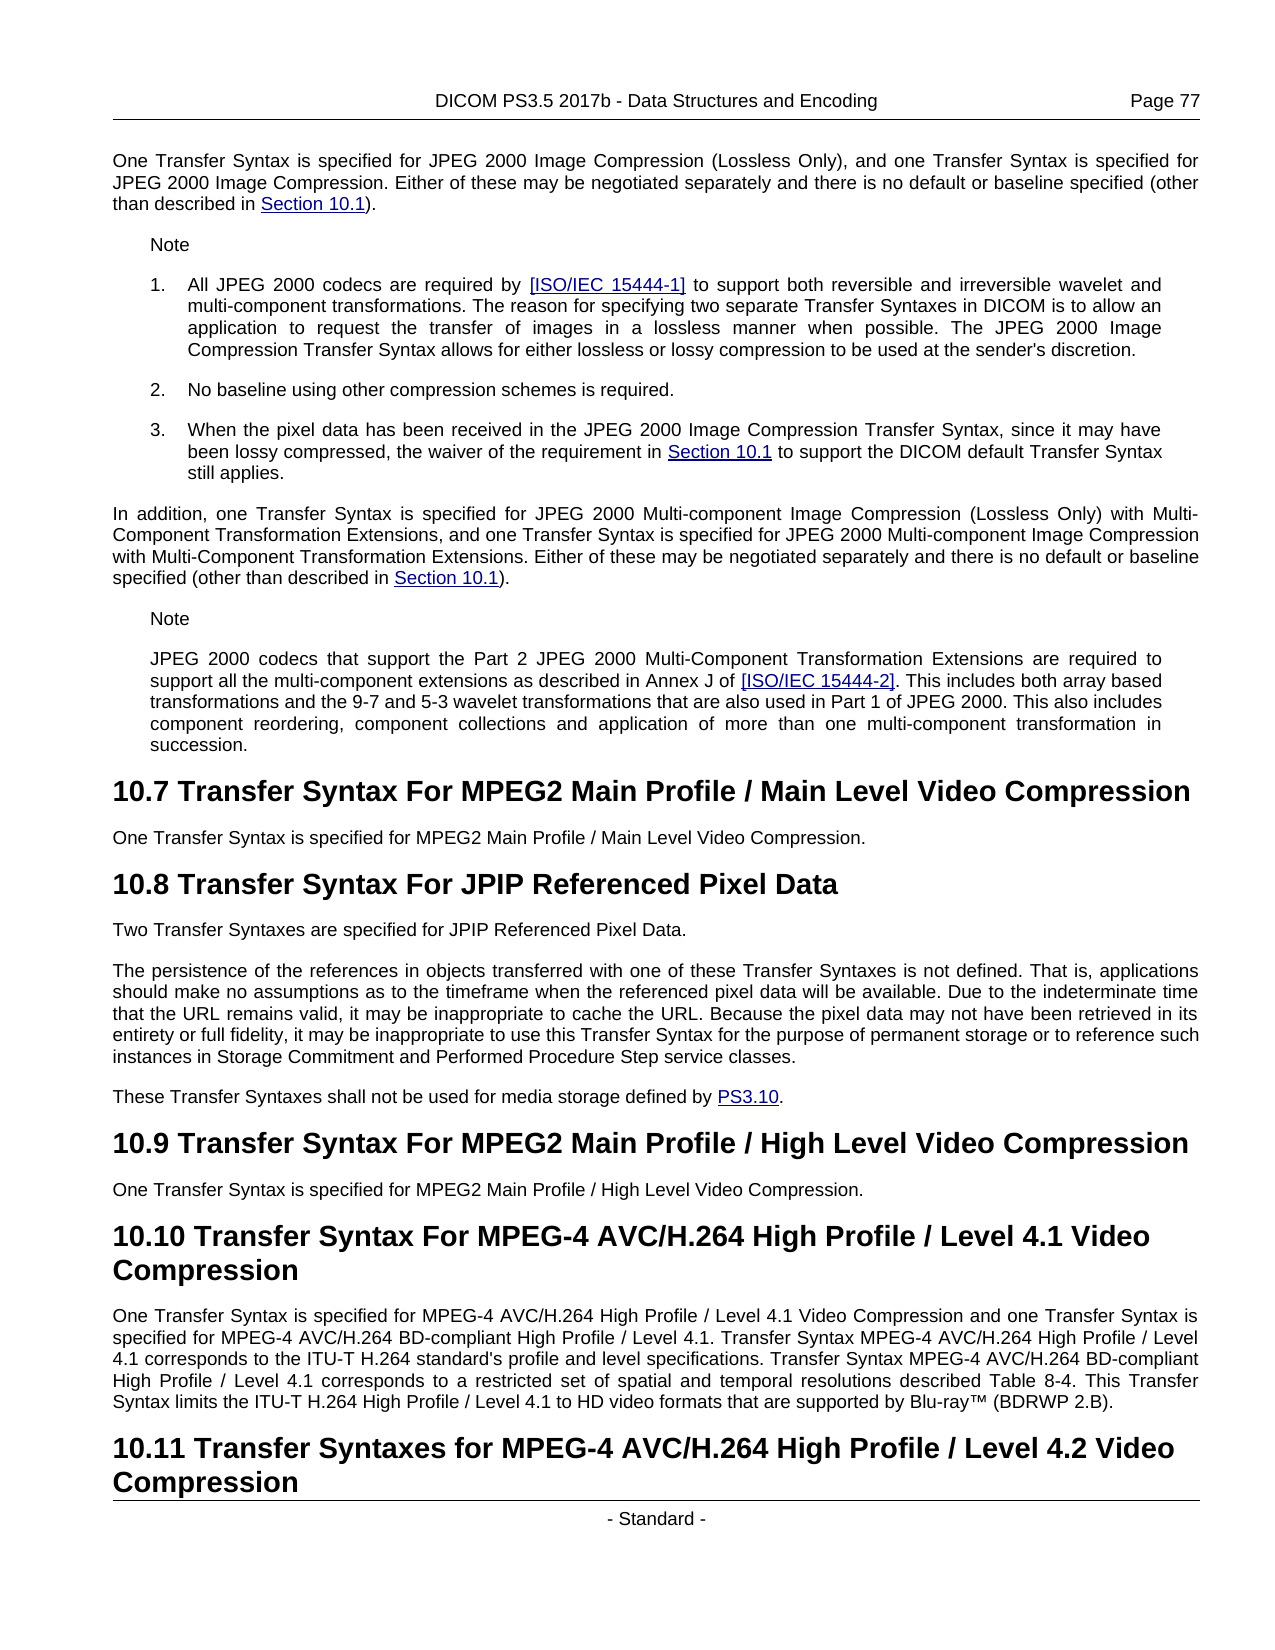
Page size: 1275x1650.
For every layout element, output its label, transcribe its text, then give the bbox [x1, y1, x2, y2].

text In addition, one Transfer Syntax is specified for JPEG 2000 Multi-component Image Compression (Lossless Only) with Multi-Component Transformation Extensions, and one Transfer Syntax is specified for JPEG 2000 Multi-component Image Compression with Multi-Component Transformation Extensions. Either of these may be negotiated separately and there is no default or baseline specified (other than described in Section 10.1). [112, 502, 1200, 589]
text One Transfer Syntax is specified for JPEG 2000 Image Compression (Lossless Only), and one Transfer Syntax is specified for JPEG 2000 Image Compression. Either of these may be negotiated separately and there is no default or baseline specified (other than described in Section 10.1). [112, 150, 1200, 215]
list No baseline using other compression schemes is required. [150, 379, 1162, 400]
text One Transfer Syntax is specified for MPEG-4 AVC/H.264 High Profile / Level 4.1 Video Compression and one Transfer Syntax is specified for MPEG-4 AVC/H.264 BD-compliant High Profile / Level 4.1. Transfer Syntax MPEG-4 AVC/H.264 High Profile / Level 4.1 corresponds to the ITU-T H.264 standard's profile and level specifications. Transfer Syntax MPEG-4 AVC/H.264 BD-compliant High Profile / Level 4.1 corresponds to a restricted set of spatial and temporal resolutions described Table 8-4. This Transfer Syntax limits the ITU-T H.264 High Profile / Level 4.1 to HD video formats that are supported by Blu-ray™ (BDRWP 2.B). [112, 1305, 1200, 1413]
text JPEG 2000 codecs that support the Part 2 JPEG 2000 Multi-Component Transformation Extensions are required to support all the multi-component extensions as described in Annex J of [ISO/IEC 15444-2]. This includes both array based transformations and the 9-7 and 5-3 wavelet transformations that are also used in Part 1 of JPEG 2000. This also includes component reordering, component collections and application of more than one multi-component transformation in succession. [150, 648, 1162, 756]
text 10.8 Transfer Syntax For JPIP Referenced Pixel Data [112, 867, 1200, 901]
text 10.9 Transfer Syntax For MPEG2 Main Profile / High Level Video Compression [112, 1126, 1200, 1160]
text 10.7 Transfer Syntax For MPEG2 Main Profile / Main Level Video Compression [112, 774, 1200, 808]
text One Transfer Syntax is specified for MPEG2 Main Profile / Main Level Video Compression. [112, 827, 1200, 848]
text Note [150, 607, 1162, 629]
text These Transfer Syntaxes shall not be used for media storage defined by PS3.10. [112, 1086, 1200, 1108]
text Note [150, 233, 1162, 255]
text The persistence of the references in objects transferred with one of these Transfer Syntaxes is not defined. That is, applications should make no assumptions as to the timeframe when the referenced pixel data will be available. Due to the indeterminate time that the URL remains valid, it may be inappropriate to cache the URL. Because the pixel data may not have been retrieved in its entirety or full fidelity, it may be inappropriate to use this Transfer Syntax for the purpose of permanent storage or to reference such instances in Storage Commitment and Performed Procedure Step service classes. [112, 959, 1200, 1067]
text 10.10 Transfer Syntax For MPEG-4 AVC/H.264 High Profile / Level 4.1 Video Compression [112, 1219, 1200, 1286]
text Two Transfer Syntaxes are specified for JPIP Referenced Pixel Data. [112, 919, 1200, 941]
text One Transfer Syntax is specified for MPEG2 Main Profile / High Level Video Compression. [112, 1179, 1200, 1200]
list When the pixel data has been received in the JPEG 2000 Image Compression Transfer Syntax, since it may have been lossy compressed, the waiver of the requirement in Section 10.1 to support the DICOM default Transfer Syntax still applies. [150, 419, 1162, 484]
text 10.11 Transfer Syntaxes for MPEG-4 AVC/H.264 High Profile / Level 4.2 Video Compression [112, 1431, 1200, 1498]
list All JPEG 2000 codecs are required by [ISO/IEC 15444-1] to support both reversible and irreversible wavelet and multi-component transformations. The reason for specifying two separate Transfer Syntaxes in DICOM is to allow an application to request the transfer of images in a lossless manner when possible. The JPEG 2000 Image Compression Transfer Syntax allows for either lossless or lossy compression to be used at the sender's discretion. [150, 274, 1162, 360]
